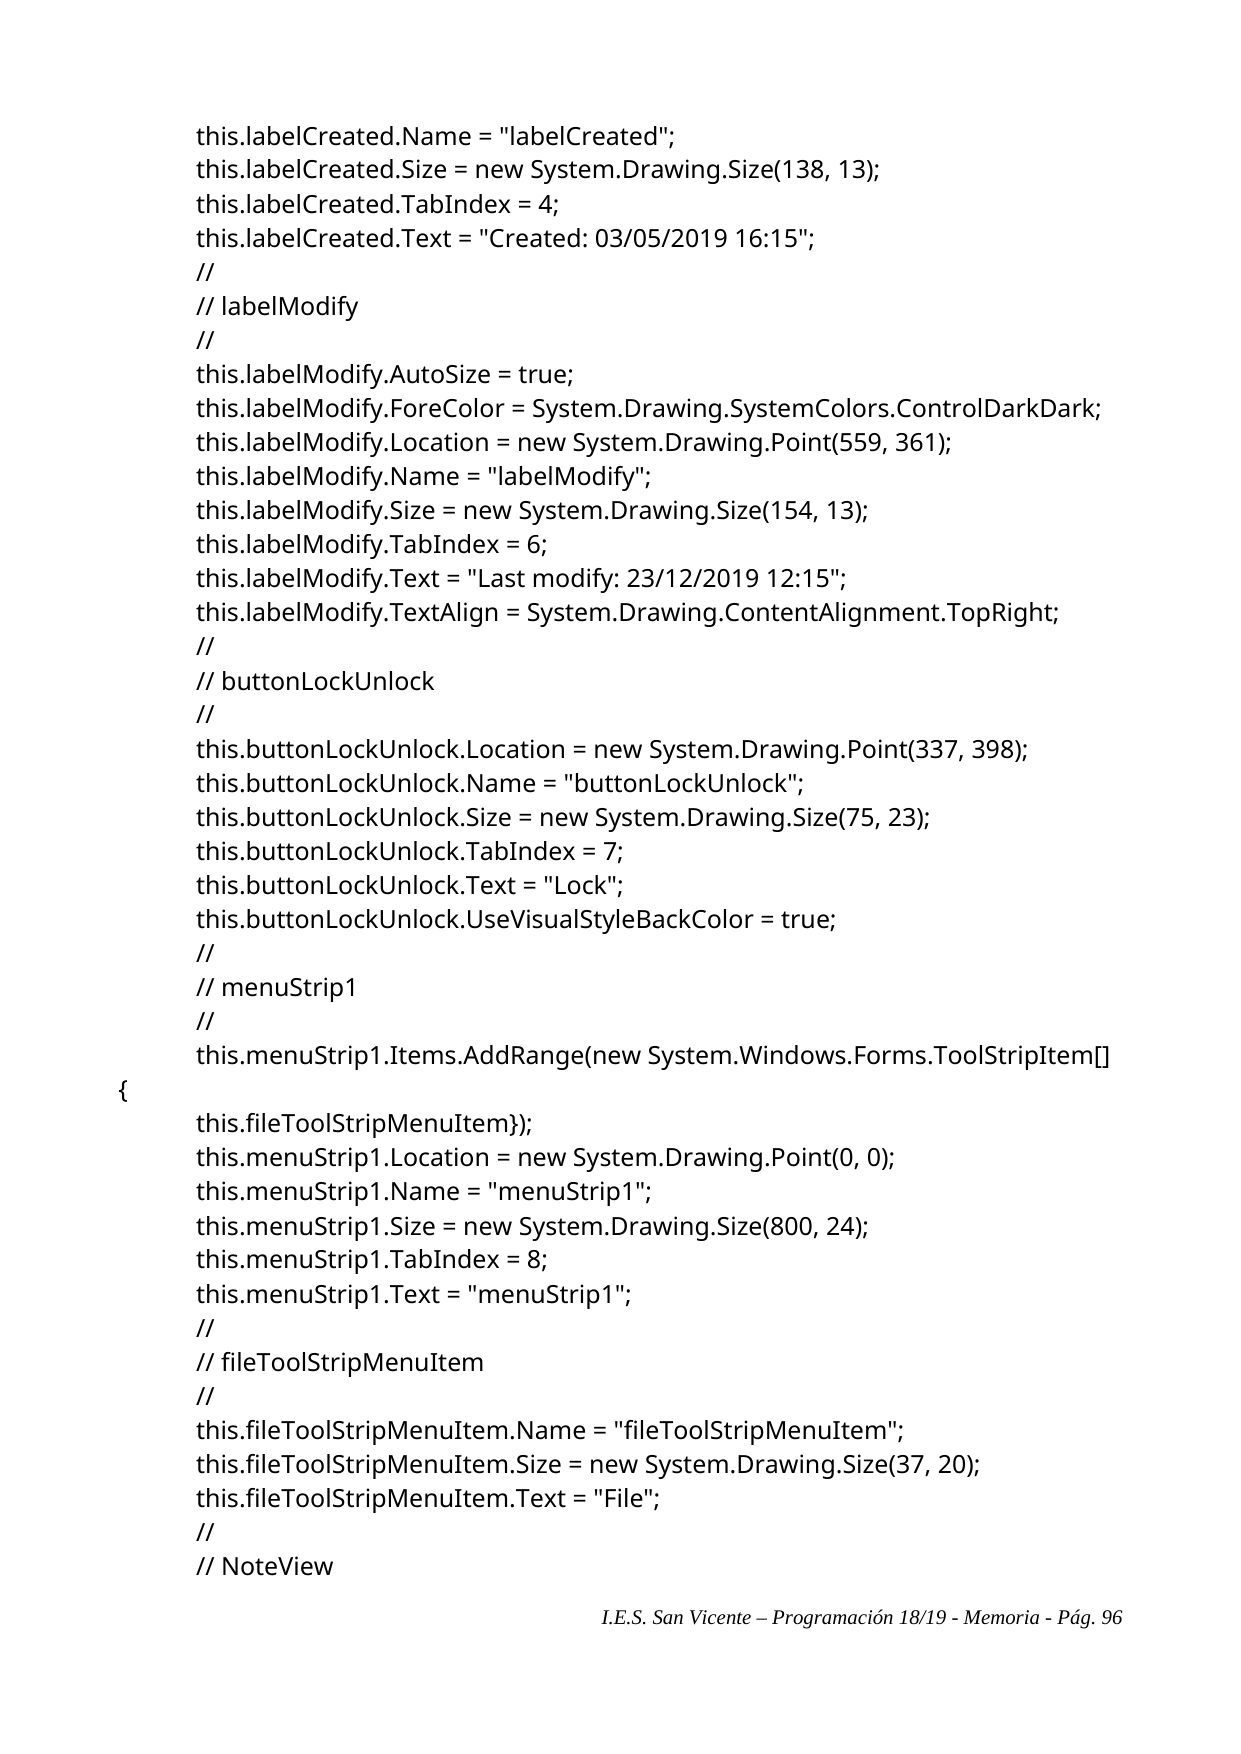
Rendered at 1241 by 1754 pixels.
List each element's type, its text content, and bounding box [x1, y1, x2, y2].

text this.labelModify.AutoSize = true; [118, 357, 1122, 391]
text // buttonLockUnlock [118, 663, 1122, 697]
text this.fileToolStripMenuItem.Name = "fileToolStripMenuItem"; [118, 1412, 1122, 1447]
text this.menuStrip1.Text = "menuStrip1"; [118, 1276, 1122, 1310]
text // [118, 322, 1122, 357]
text this.buttonLockUnlock.Location = new System.Drawing.Point(337, 398); [118, 731, 1122, 765]
text // [118, 629, 1122, 663]
text this.menuStrip1.Name = "menuStrip1"; [118, 1174, 1122, 1208]
text this.labelCreated.TabIndex = 4; [118, 186, 1122, 220]
text this.labelModify.TabIndex = 6; [118, 527, 1122, 561]
text // [118, 697, 1122, 731]
text this.menuStrip1.Size = new System.Drawing.Size(800, 24); [118, 1208, 1122, 1242]
text // [118, 1378, 1122, 1412]
text this.labelModify.Text = "Last modify: 23/12/2019 12:15"; [118, 561, 1122, 595]
text this.menuStrip1.Location = new System.Drawing.Point(0, 0); [118, 1140, 1122, 1174]
text // fileToolStripMenuItem [118, 1344, 1122, 1378]
text this.labelCreated.Name = "labelCreated"; [118, 118, 1122, 152]
text // NoteView [118, 1549, 1122, 1583]
text this.labelCreated.Size = new System.Drawing.Size(138, 13); [118, 152, 1122, 186]
text this.labelModify.TextAlign = System.Drawing.ContentAlignment.TopRight; [118, 595, 1122, 629]
text this.fileToolStripMenuItem.Text = "File"; [118, 1481, 1122, 1515]
text // [118, 1004, 1122, 1038]
text this.buttonLockUnlock.TabIndex = 7; [118, 833, 1122, 867]
text this.labelModify.Size = new System.Drawing.Size(154, 13); [118, 493, 1122, 527]
text this.labelModify.ForeColor = System.Drawing.SystemColors.ControlDarkDark; [118, 391, 1122, 425]
text this.labelCreated.Text = "Created: 03/05/2019 16:15"; [118, 220, 1122, 254]
text this.labelModify.Location = new System.Drawing.Point(559, 361); [118, 425, 1122, 459]
text this.menuStrip1.TabIndex = 8; [118, 1242, 1122, 1276]
text // menuStrip1 [118, 970, 1122, 1004]
text this.labelModify.Name = "labelModify"; [118, 459, 1122, 493]
text // [118, 1310, 1122, 1344]
text this.fileToolStripMenuItem}); [118, 1106, 1122, 1140]
text // [118, 254, 1122, 288]
text this.buttonLockUnlock.Name = "buttonLockUnlock"; [118, 765, 1122, 799]
text this.fileToolStripMenuItem.Size = new System.Drawing.Size(37, 20); [118, 1447, 1122, 1481]
text this.menuStrip1.Items.AddRange(new System.Windows.Forms.ToolStripItem[] { [118, 1038, 1122, 1106]
text this.buttonLockUnlock.Text = "Lock"; [118, 867, 1122, 902]
text // [118, 1515, 1122, 1549]
text // labelModify [118, 288, 1122, 322]
text this.buttonLockUnlock.Size = new System.Drawing.Size(75, 23); [118, 799, 1122, 833]
text // [118, 936, 1122, 970]
text this.buttonLockUnlock.UseVisualStyleBackColor = true; [118, 902, 1122, 936]
